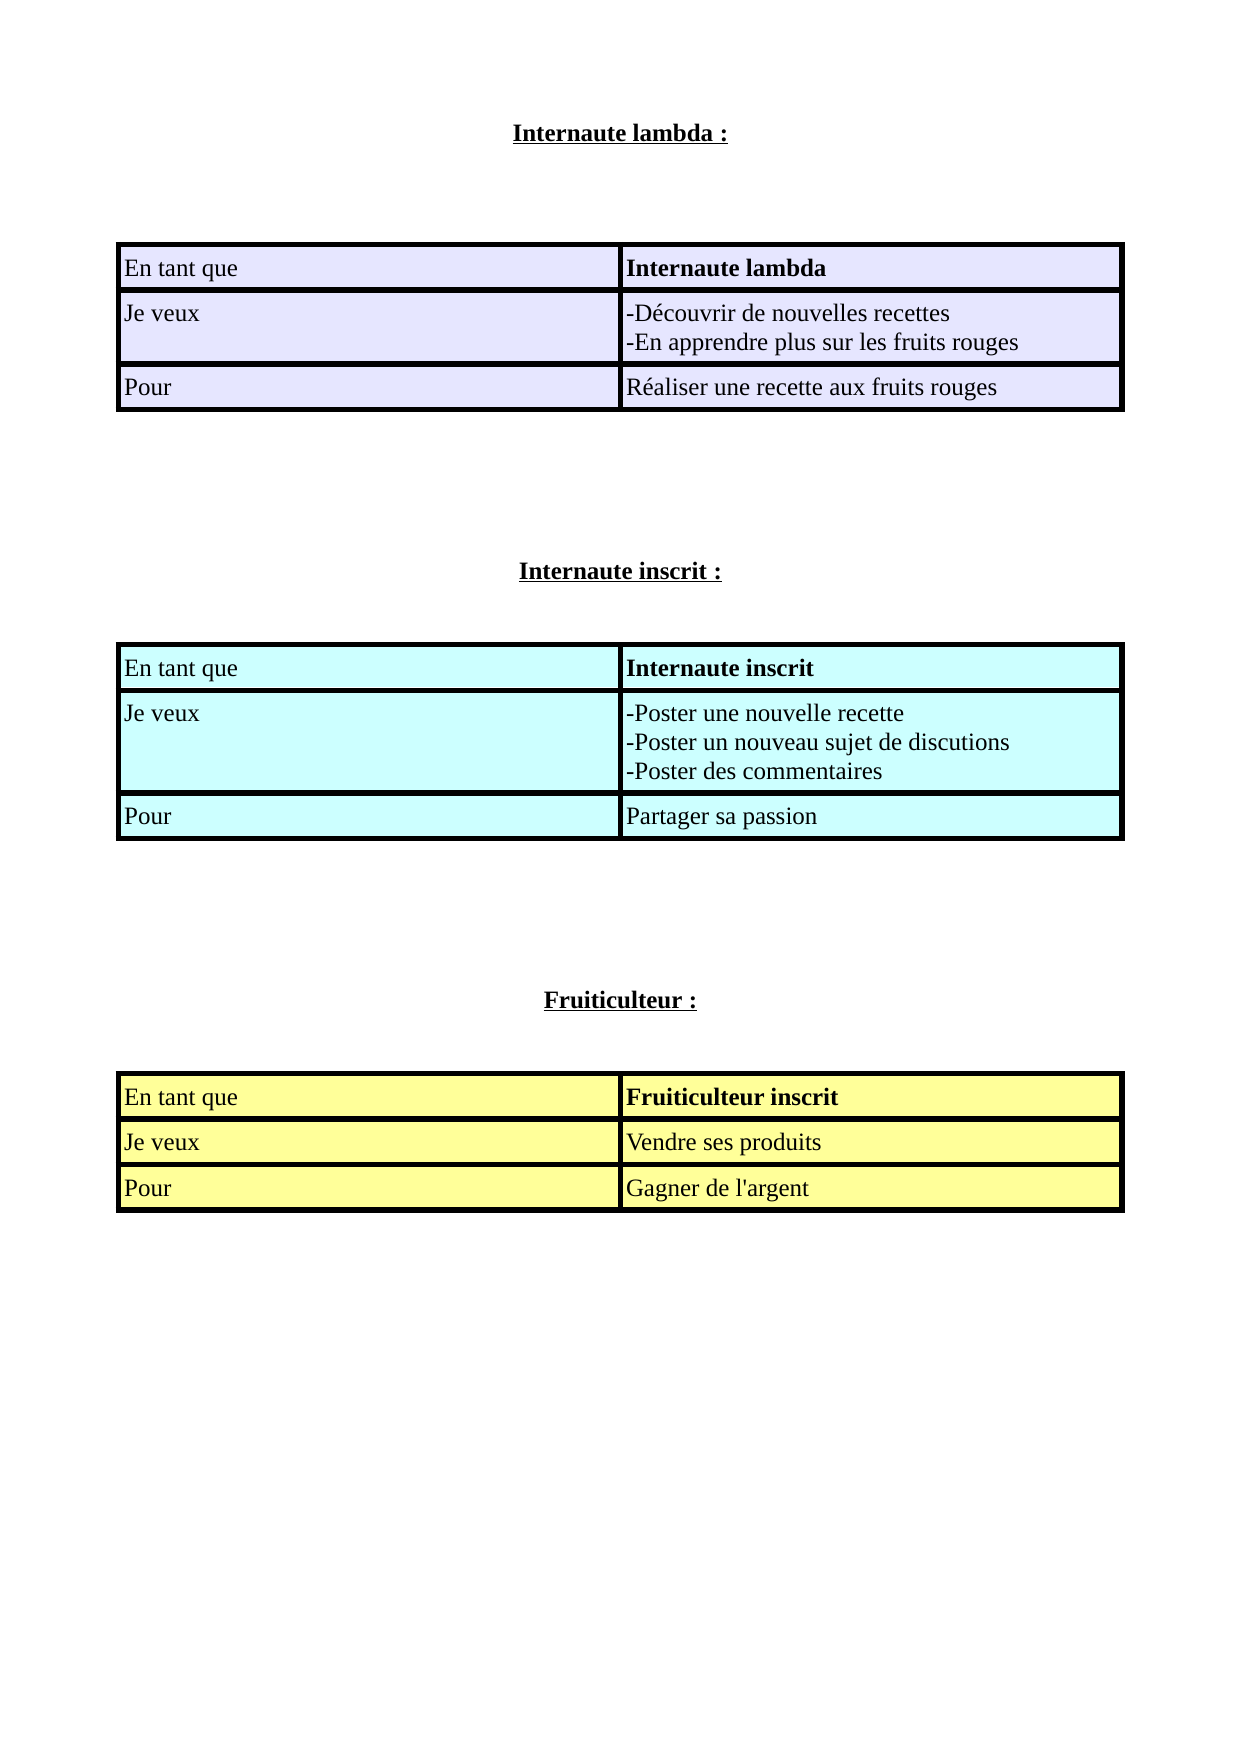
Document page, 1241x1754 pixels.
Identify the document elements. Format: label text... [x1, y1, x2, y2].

table_header En tant que [121, 247, 618, 287]
table_cell Vendre ses produits [623, 1122, 1119, 1162]
text Internaute inscrit : [118, 556, 1122, 584]
table_cell -Découvrir de nouvelles recettes -En apprendre plus sur les fruits rouges [623, 293, 1119, 361]
table_cell Je veux [121, 1122, 618, 1162]
table_header Internaute lambda [623, 247, 1119, 287]
table_cell Pour [121, 796, 618, 836]
table_cell Partager sa passion [623, 796, 1119, 836]
table_header En tant que [121, 647, 618, 687]
table_cell Je veux [121, 693, 618, 790]
table_cell Pour [121, 1167, 618, 1207]
table_header En tant que [121, 1076, 618, 1116]
table_cell Réaliser une recette aux fruits rouges [623, 367, 1119, 407]
table_cell Je veux [121, 293, 618, 361]
table_cell Pour [121, 367, 618, 407]
table_header Internaute inscrit [623, 647, 1119, 687]
table_cell -Poster une nouvelle recette -Poster un nouveau sujet de discutions -Poster des commentaires [623, 693, 1119, 790]
text Internaute lambda : [118, 118, 1122, 147]
table_header Fruiticulteur inscrit [623, 1076, 1119, 1116]
table_cell Gagner de l'argent [623, 1167, 1119, 1207]
text Fruiticulteur : [118, 985, 1122, 1013]
